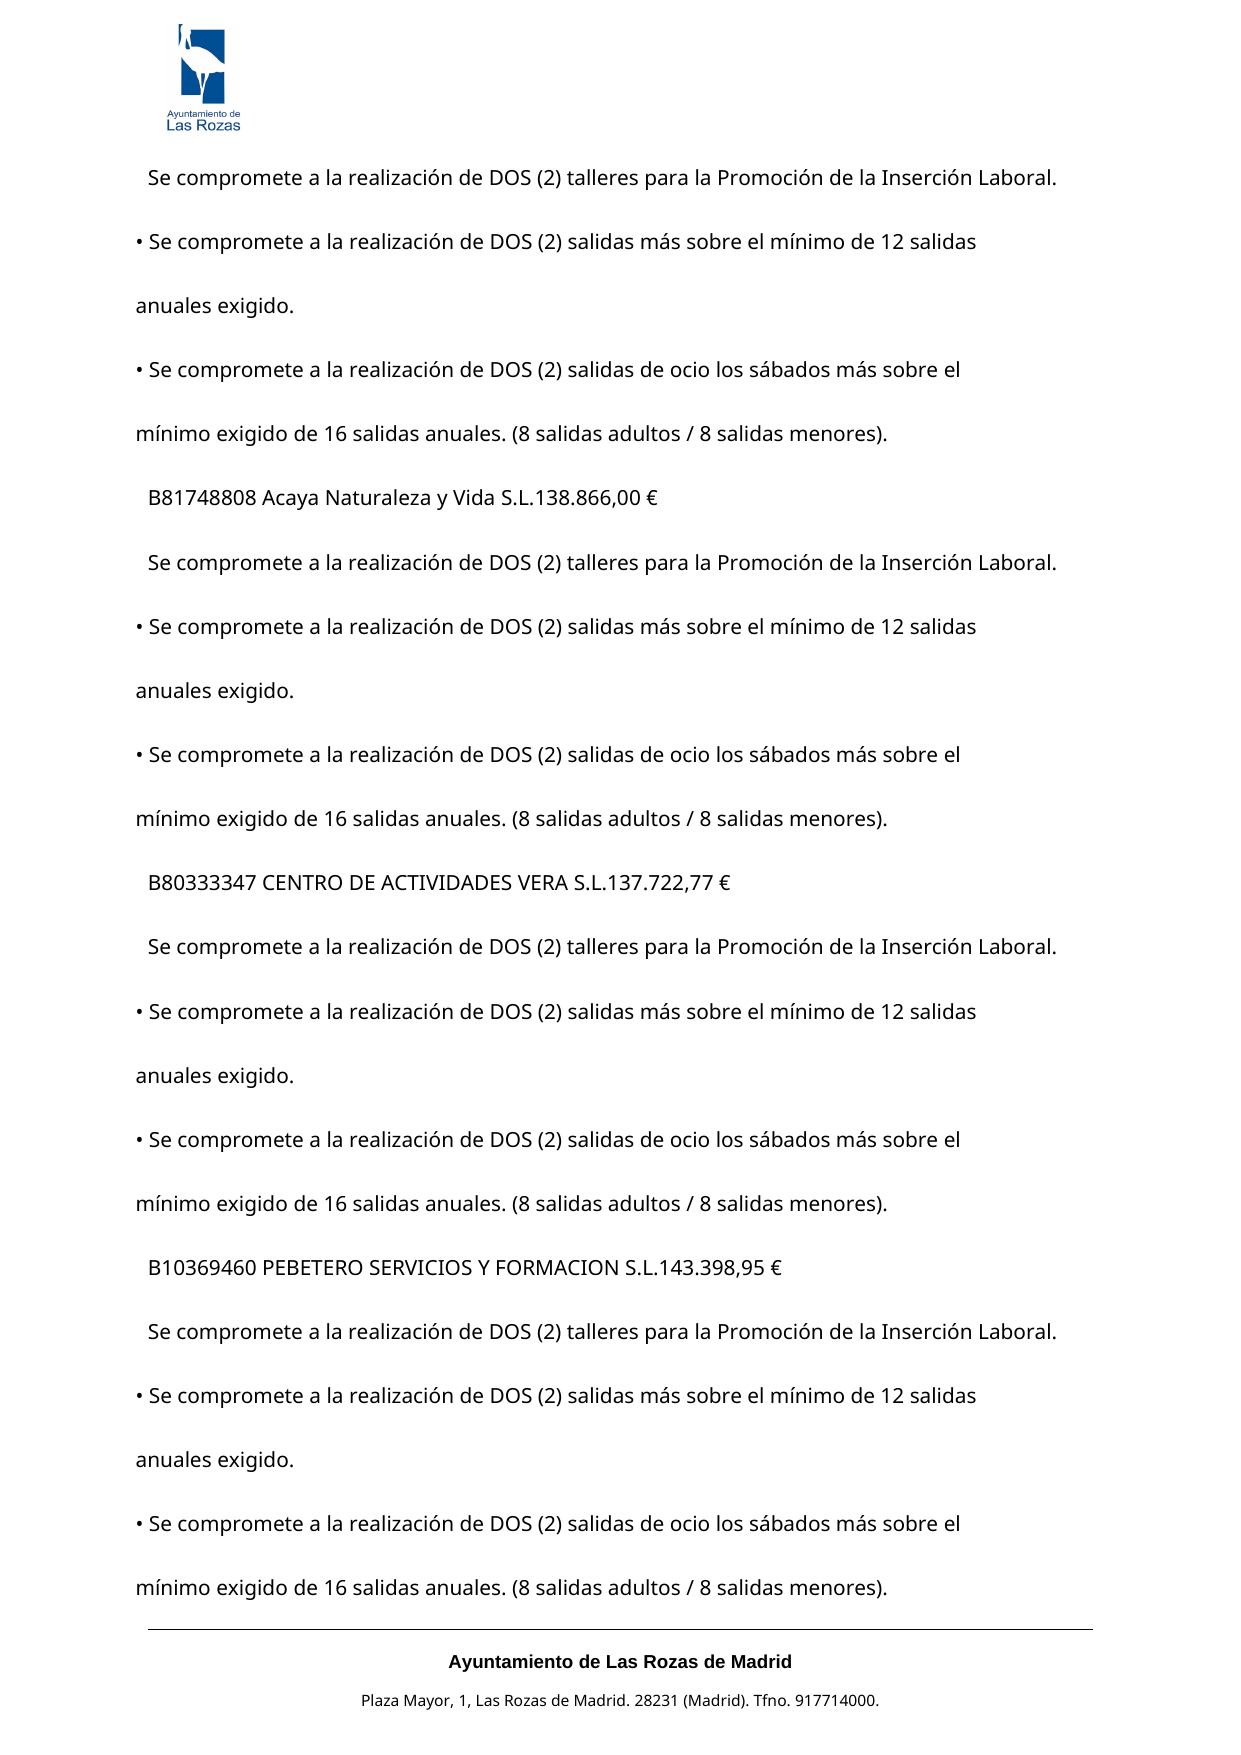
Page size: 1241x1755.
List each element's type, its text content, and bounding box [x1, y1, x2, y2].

list Se compromete a la realización de DOS (2) salidas de ocio los sábados más sobre el mínimo exigido de 16 salidas anuales. (8 salidas adultos / 8 salidas menores). [135, 1125, 1025, 1217]
list Se compromete a la realización de DOS (2) salidas de ocio los sábados más sobre el mínimo exigido de 16 salidas anuales. (8 salidas adultos / 8 salidas menores). [135, 740, 1025, 833]
list Se compromete a la realización de DOS (2) salidas de ocio los sábados más sobre el mínimo exigido de 16 salidas anuales. (8 salidas adultos / 8 salidas menores). [135, 1509, 1025, 1602]
text B80333347 CENTRO DE ACTIVIDADES VERA S.L.137.722,77 € [148, 868, 1220, 897]
list Se compromete a la realización de DOS (2) salidas más sobre el mínimo de 12 salidas anuales exigido. [135, 612, 1043, 704]
text Se compromete a la realización de DOS (2) talleres para la Promoción de la Inserción Laboral. [148, 1317, 1220, 1346]
text Se compromete a la realización de DOS (2) talleres para la Promoción de la Inserción Laboral. [148, 163, 1220, 192]
text B81748808 Acaya Naturaleza y Vida S.L.138.866,00 € [148, 483, 1220, 512]
text Se compromete a la realización de DOS (2) talleres para la Promoción de la Inserción Laboral. [148, 932, 1220, 961]
list Se compromete a la realización de DOS (2) salidas de ocio los sábados más sobre el mínimo exigido de 16 salidas anuales. (8 salidas adultos / 8 salidas menores). [135, 356, 1025, 448]
text Se compromete a la realización de DOS (2) talleres para la Promoción de la Inserción Laboral. [148, 548, 1220, 576]
text B10369460 PEBETERO SERVICIOS Y FORMACION S.L.143.398,95 € [148, 1253, 1220, 1281]
list Se compromete a la realización de DOS (2) salidas más sobre el mínimo de 12 salidas anuales exigido. [135, 227, 1043, 320]
list Se compromete a la realización de DOS (2) salidas más sobre el mínimo de 12 salidas anuales exigido. [135, 1381, 1043, 1474]
list Se compromete a la realización de DOS (2) salidas más sobre el mínimo de 12 salidas anuales exigido. [135, 997, 1043, 1089]
